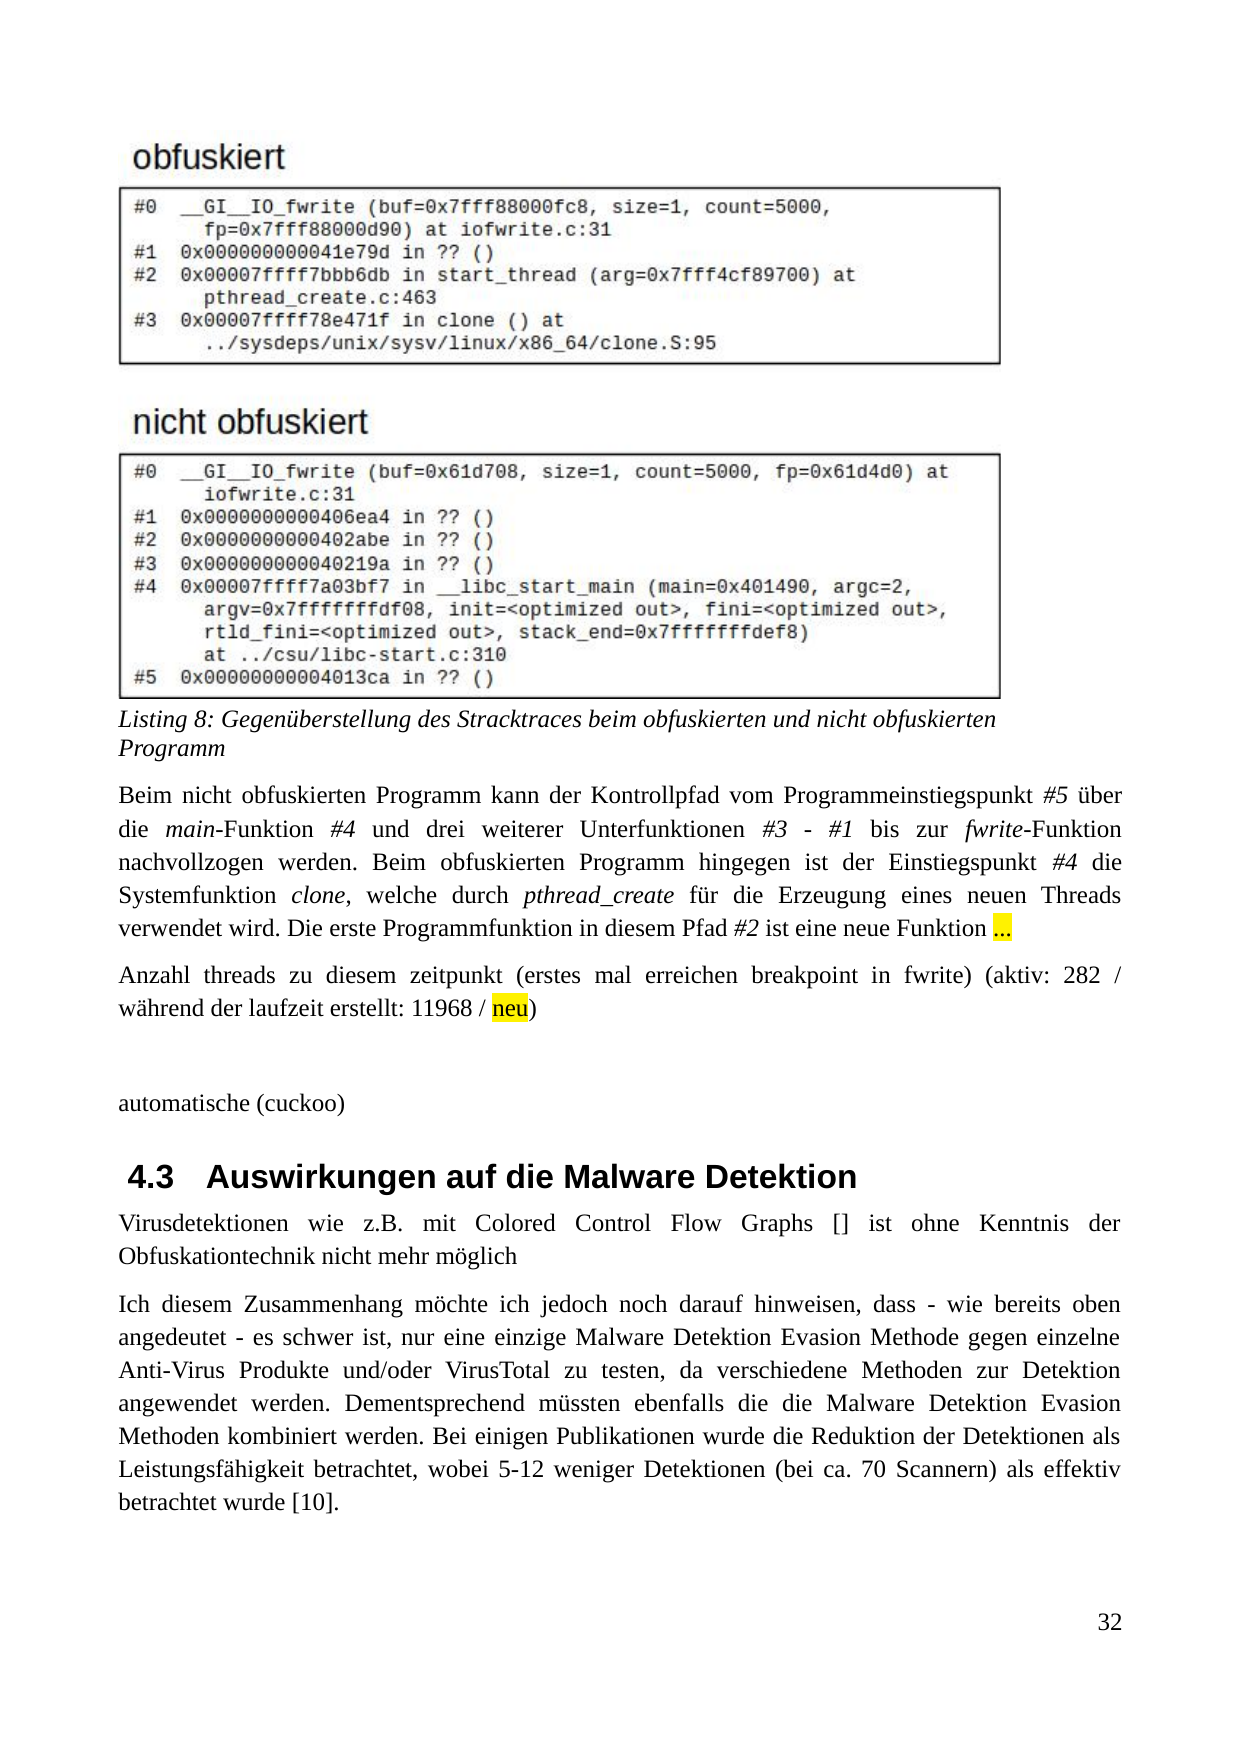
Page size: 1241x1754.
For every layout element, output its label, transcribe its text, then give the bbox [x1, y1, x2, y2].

list Listing 8: Gegenüberstellung des Stracktraces beim obfuskierten und nicht obfuskierten Programm [118, 699, 1001, 762]
text automatische (cuckoo) [118, 1088, 1122, 1117]
picture [118, 130, 1001, 699]
subtitle Auswirkungen auf die Malware Detektion [118, 1157, 1122, 1196]
text Beim nicht obfuskierten Programm kann der Kontrollpfad vom Programmeinstiegspunkt #5 über die main-Funktion #4 und drei weiterer Unterfunktionen #3 - #1 bis zur fwrite-Funktion nachvollzogen werden. Beim obfuskierten Programm hingegen ist der Einstiegspunkt #4 die Systemfunktion clone, welche durch pthread_create für die Erzeugung eines neuen Threads verwendet wird. Die erste Programmfunktion in diesem Pfad #2 ist eine neue Funktion ... [118, 781, 1122, 941]
text Ich diesem Zusammenhang möchte ich jedoch noch darauf hinweisen, dass - wie bereits oben angedeutet - es schwer ist, nur eine einzige Malware Detektion Evasion Methode gegen einzelne Anti-Virus Produkte und/oder VirusTotal zu testen, da verschiedene Methoden zur Detektion angewendet werden. Dementsprechend müssten ebenfalls die die Malware Detektion Evasion Methoden kombiniert werden. Bei einigen Publikationen wurde die Reduktion der Detektionen als Leistungsfähigkeit betrachtet, wobei 5-12 weniger Detektionen (bei ca. 70 Scannern) als effektiv betrachtet wurde [10]. [118, 1289, 1122, 1516]
text Anzahl threads zu diesem zeitpunkt (erstes mal erreichen breakpoint in fwrite) (aktiv: 282 / während der laufzeit erstellt: 11968 / neu) [118, 960, 1122, 1022]
text Virusdetektionen wie z.B. mit Colored Control Flow Graphs [] ist ohne Kenntnis der Obfuskationtechnik nicht mehr möglich [118, 1208, 1122, 1270]
